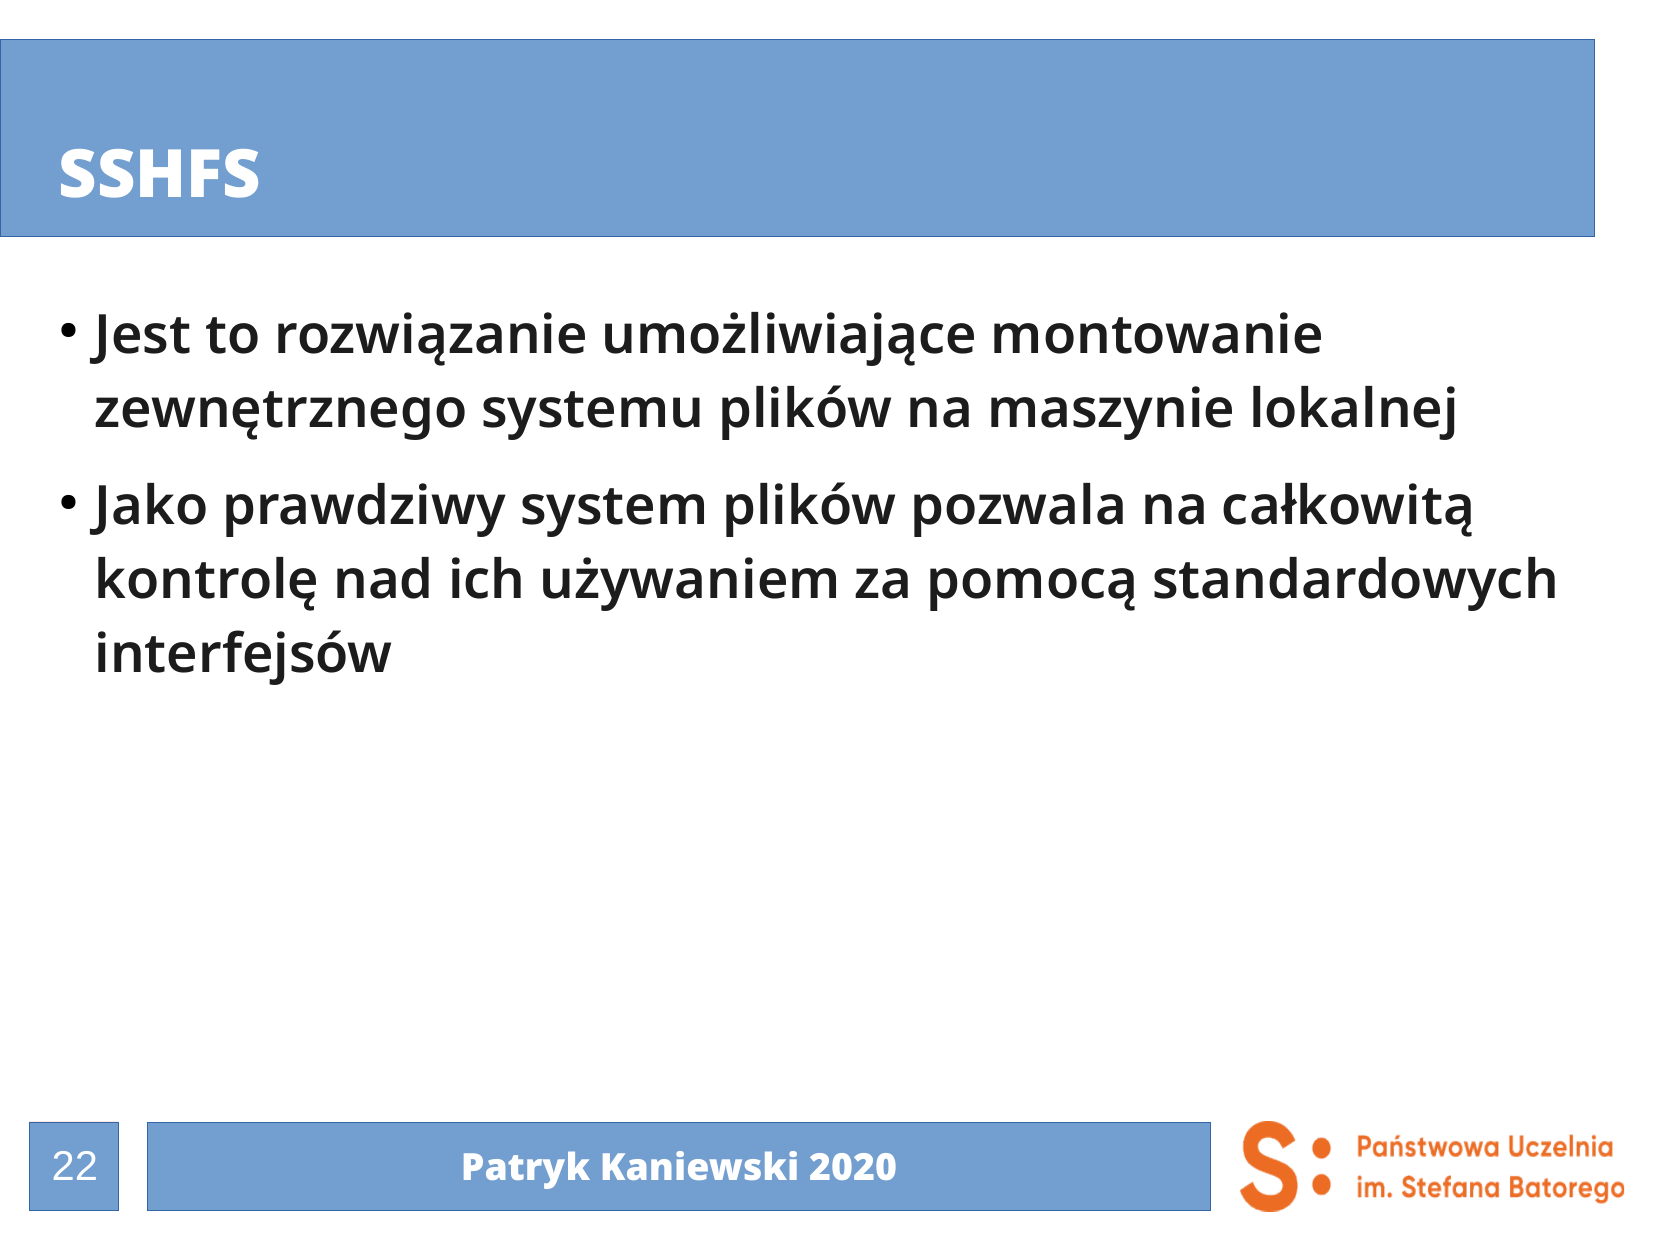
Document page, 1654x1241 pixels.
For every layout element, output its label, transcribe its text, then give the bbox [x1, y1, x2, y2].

picture [1240, 1121, 1625, 1212]
list Jest to rozwiązanie umożliwiające montowanie zewnętrznego systemu plików na maszynie lokalnej Jako prawdziwy system plików pozwala na całkowitą kontrolę nad ich używaniem za pomocą standardowych interfejsów [59, 295, 1565, 1015]
title SSHFS [59, 59, 1595, 217]
